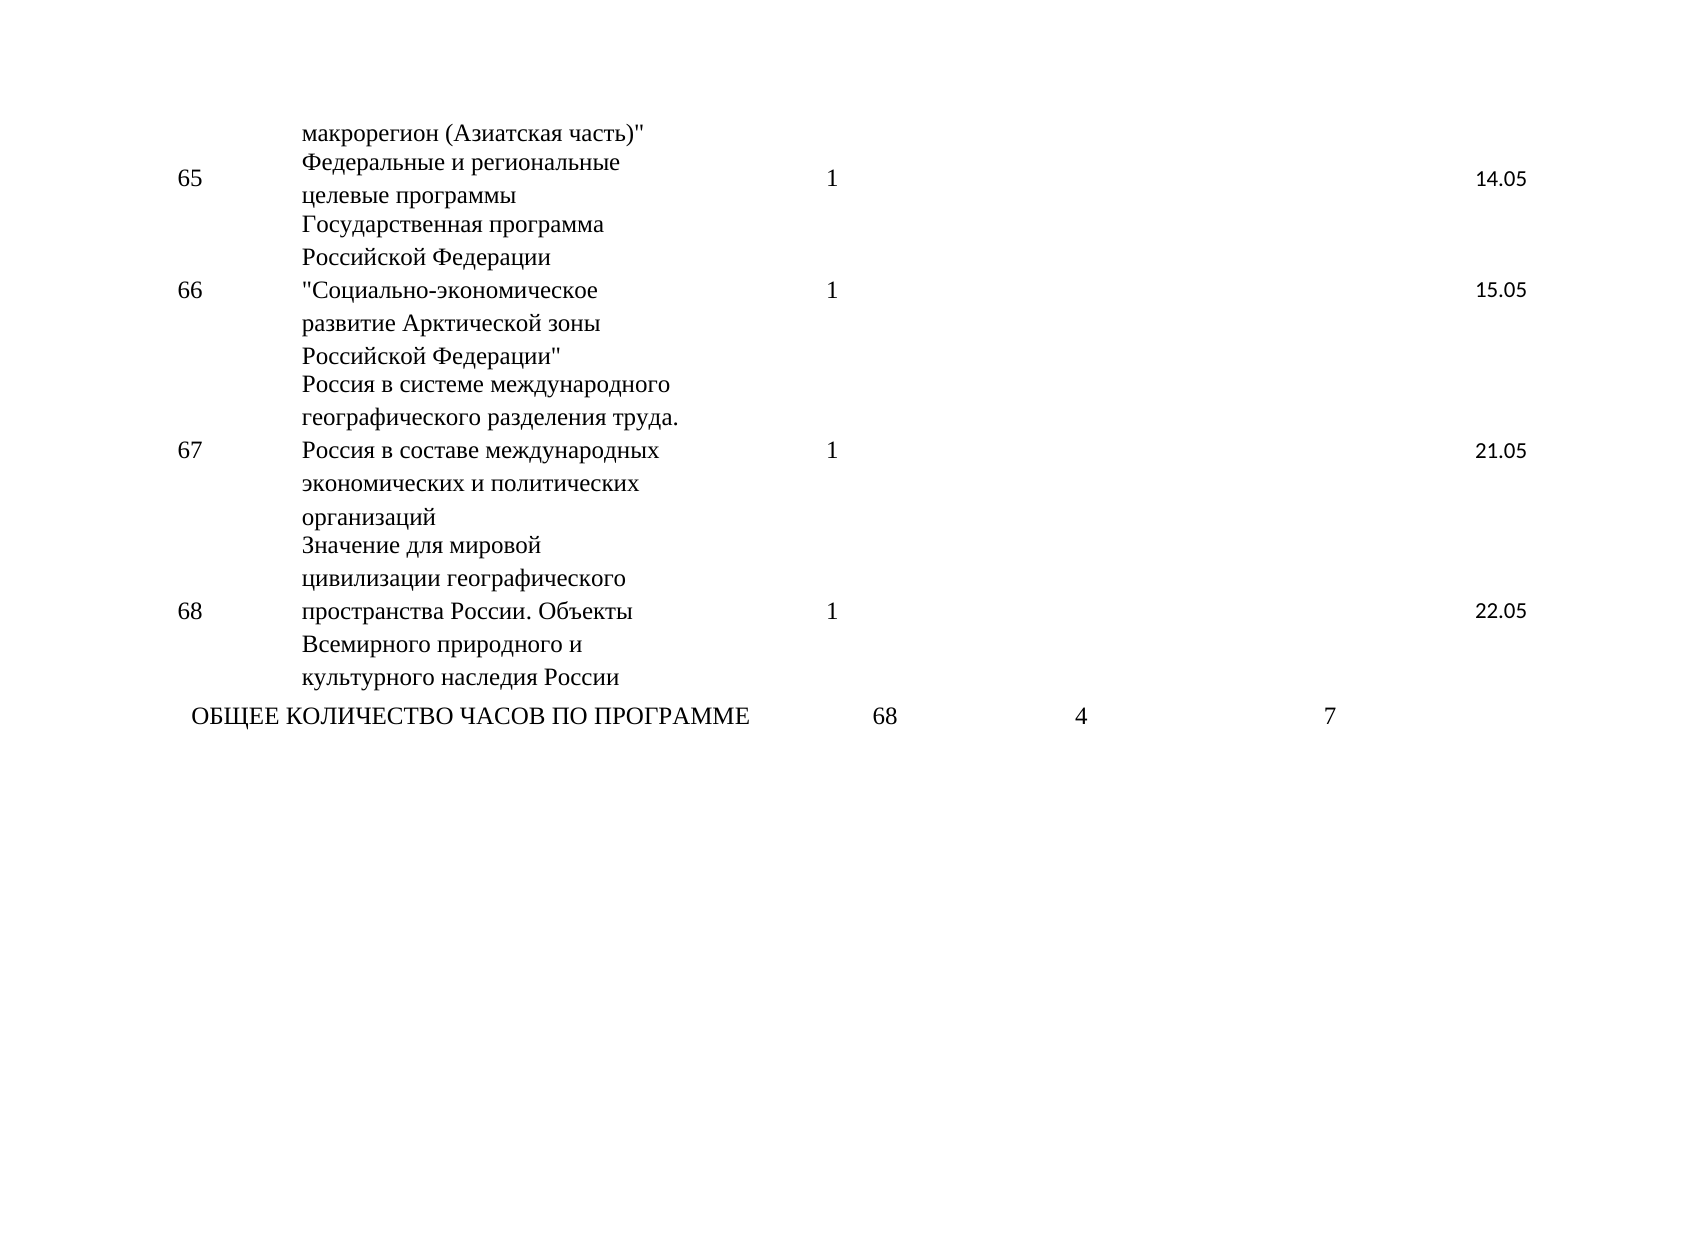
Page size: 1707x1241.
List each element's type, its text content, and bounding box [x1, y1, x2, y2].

table_cell 1 [698, 147, 952, 209]
table_cell [952, 118, 1196, 147]
table_cell [952, 530, 1196, 691]
table_cell [1196, 118, 1449, 147]
table_cell [952, 209, 1196, 369]
table_cell 66 [166, 209, 276, 369]
table_cell 65 [166, 147, 276, 209]
table_cell [1196, 147, 1449, 209]
table_cell Федеральные и региональные целевые программы [276, 147, 698, 209]
table_cell 21.05 [1449, 370, 1628, 530]
table_cell [1196, 370, 1449, 530]
table_cell [1196, 209, 1449, 369]
table_cell 1 [698, 209, 952, 369]
table_cell Государственная программа Российской Федерации "Социально-экономическое развитие Арктической зоны Российской Федерации" [276, 209, 698, 369]
table_cell 15.05 [1449, 209, 1628, 369]
table_cell 4 [952, 691, 1196, 740]
table_cell 1 [698, 530, 952, 691]
table_cell 68 [803, 691, 952, 740]
table_cell 14.05 [1449, 147, 1628, 209]
table_cell макрорегион (Азиатская часть)" [276, 118, 698, 147]
table_cell 67 [166, 370, 276, 530]
table_cell [952, 370, 1196, 530]
table_cell [952, 147, 1196, 209]
table_cell 68 [166, 530, 276, 691]
table_cell ОБЩЕЕ КОЛИЧЕСТВО ЧАСОВ ПО ПРОГРАММЕ [166, 691, 803, 740]
table_cell Россия в системе международного географического разделения труда. Россия в составе международных экономических и политических организаций [276, 370, 698, 530]
table_cell Значение для мировой цивилизации географического пространства России. Объекты Всемирного природного и культурного наследия России [276, 530, 698, 691]
table_cell 7 [1196, 691, 1449, 740]
table_cell [1196, 530, 1449, 691]
table_cell [166, 118, 276, 147]
table_cell 1 [698, 370, 952, 530]
table_cell [1449, 691, 1628, 740]
table_cell [1449, 118, 1628, 147]
table_cell [698, 118, 952, 147]
table_cell 22.05 [1449, 530, 1628, 691]
